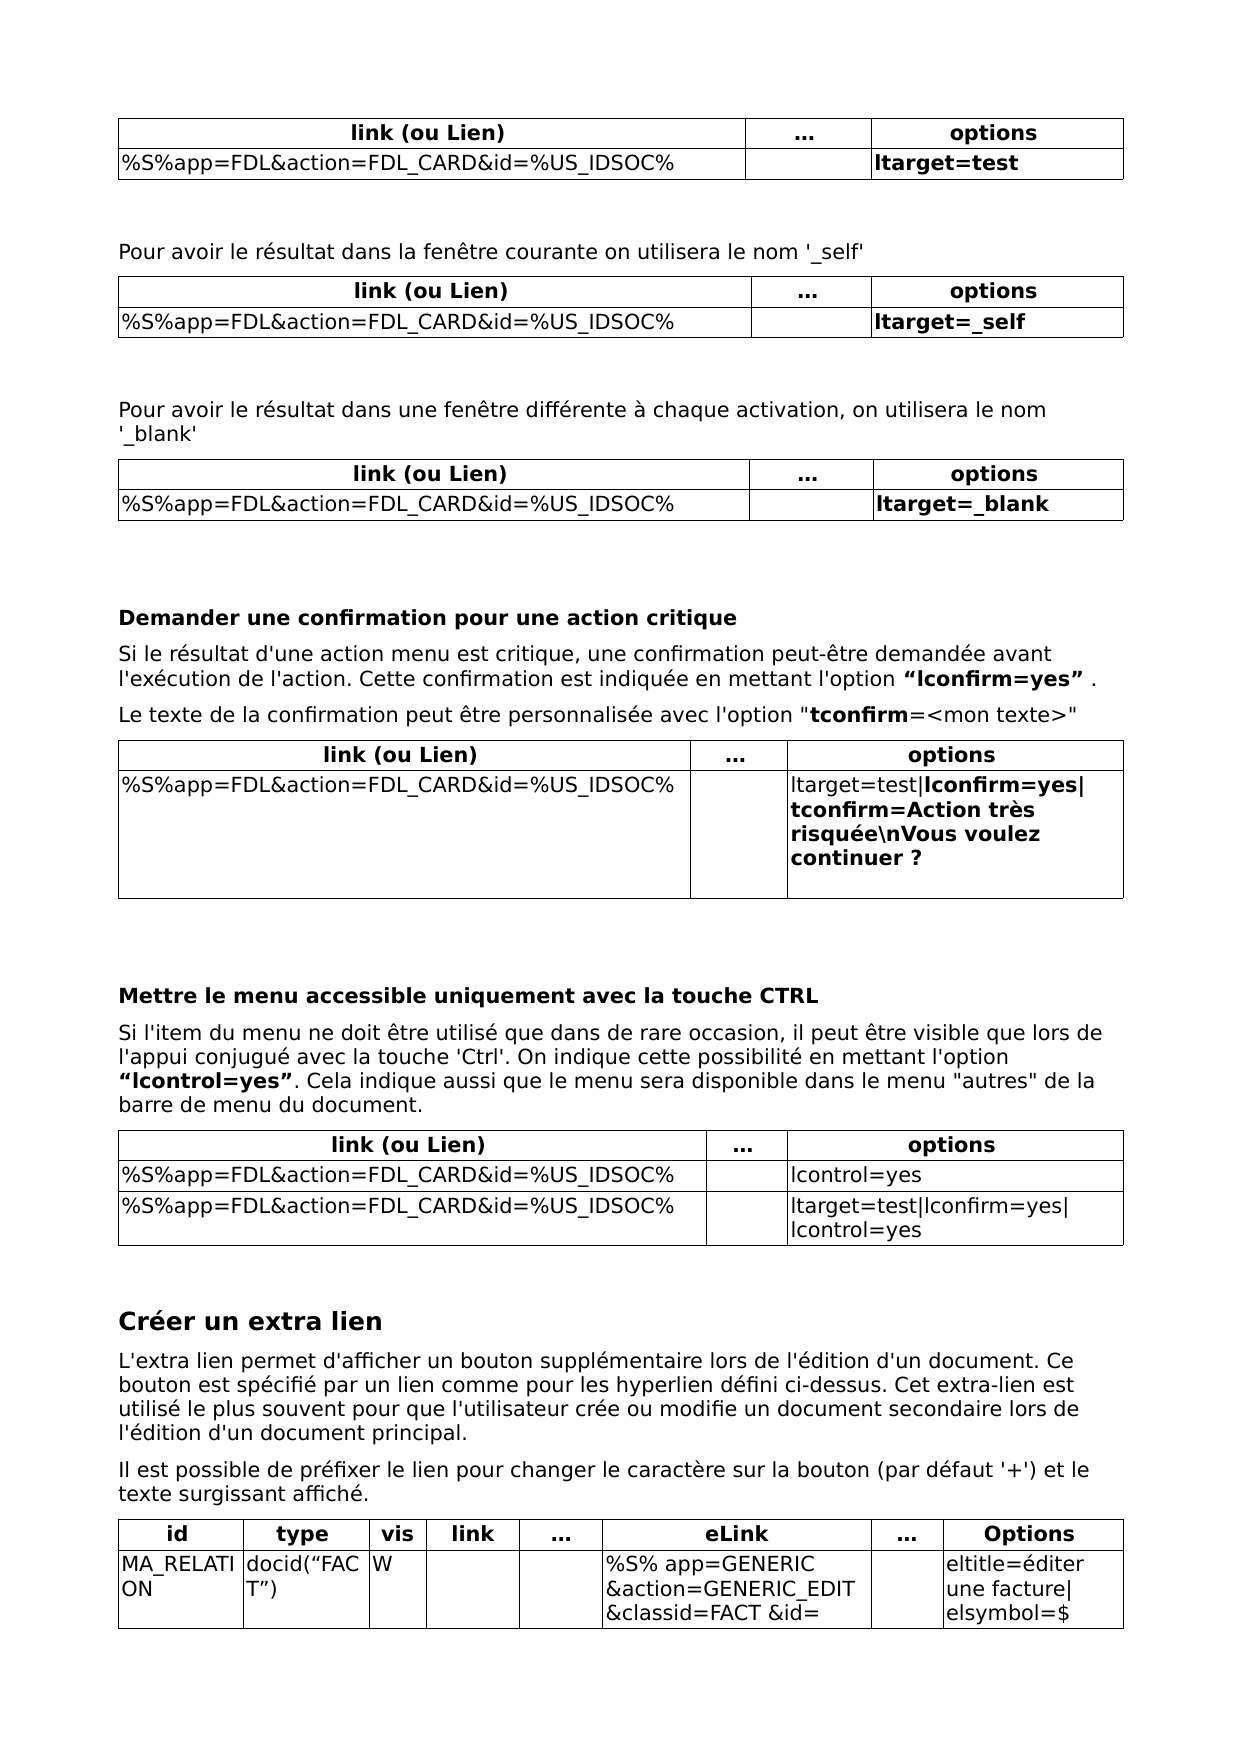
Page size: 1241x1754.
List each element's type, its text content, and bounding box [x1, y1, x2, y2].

subtitle Mettre le menu accessible uniquement avec la touche CTRL [118, 984, 1122, 1008]
table_cell ltarget=_self [872, 308, 1123, 337]
table_header id [119, 1520, 243, 1549]
table_cell [872, 1551, 943, 1628]
table_cell %S% app=GENERIC &action=GENERIC_EDIT &classid=FACT &id= [603, 1551, 871, 1628]
table_cell ltarget=test|lconfirm=yes|tconfirm=Action très risquée\nVous voulez continuer ? [788, 771, 1123, 898]
table_header options [872, 277, 1123, 307]
table_header eLink [603, 1520, 871, 1549]
table_cell %S%app=FDL&action=FDL_CARD&id=%US_IDSOC% [119, 771, 690, 898]
text Si le résultat d'une action menu est critique, une confirmation peut-être demandée avant l'exécution de l'action. Cette confirmation est indiquée en mettant l'option “lconfirm=yes” . [118, 642, 1122, 691]
table_header Options [944, 1520, 1123, 1549]
text Il est possible de préfixer le lien pour changer le caractère sur la bouton (par défaut '+') et le texte surgissant affiché. [118, 1458, 1122, 1507]
table_cell [752, 308, 871, 337]
table_cell eltitle=éditer une facture|elsymbol=$ [944, 1551, 1123, 1628]
table_cell [520, 1551, 602, 1628]
table_header vis [370, 1520, 426, 1549]
table_cell docid(“FACT”) [244, 1551, 369, 1628]
table_cell MA_RELATION [119, 1551, 243, 1628]
subtitle Demander une confirmation pour une action critique [118, 606, 1122, 630]
subtitle Créer un extra lien [118, 1307, 1122, 1336]
table_cell W [370, 1551, 426, 1628]
table_header options [874, 460, 1123, 489]
table_cell [707, 1161, 787, 1191]
table_header link (ou Lien) [119, 119, 745, 148]
text Pour avoir le résultat dans la fenêtre courante on utilisera le nom '_self' [118, 240, 1122, 264]
table_cell [427, 1551, 519, 1628]
table_cell [707, 1192, 787, 1245]
table_cell [691, 771, 787, 898]
table_cell lcontrol=yes [788, 1161, 1123, 1191]
table_cell ltarget=_blank [874, 490, 1123, 519]
table_header … [520, 1520, 602, 1549]
table_header options [872, 119, 1123, 148]
table_cell %S%app=FDL&action=FDL_CARD&id=%US_IDSOC% [119, 490, 749, 519]
table_header … [752, 277, 871, 307]
table_header … [691, 741, 787, 770]
table_header … [746, 119, 871, 148]
table_cell [750, 490, 873, 519]
text L'extra lien permet d'afficher un bouton supplémentaire lors de l'édition d'un document. Ce bouton est spécifié par un lien comme pour les hyperlien défini ci-dessus. Cet extra-lien est utilisé le plus souvent pour que l'utilisateur crée ou modifie un document secondaire lors de l'édition d'un document principal. [118, 1349, 1122, 1446]
table_header … [872, 1520, 943, 1549]
table_header link (ou Lien) [119, 460, 749, 489]
table_header type [244, 1520, 369, 1549]
table_header options [788, 741, 1123, 770]
table_cell %S%app=FDL&action=FDL_CARD&id=%US_IDSOC% [119, 149, 745, 178]
table_cell %S%app=FDL&action=FDL_CARD&id=%US_IDSOC% [119, 308, 751, 337]
table_cell ltarget=test [872, 149, 1123, 178]
table_cell [746, 149, 871, 178]
table_header link (ou Lien) [119, 277, 751, 307]
table_cell ltarget=test|lconfirm=yes|lcontrol=yes [788, 1192, 1123, 1245]
text Pour avoir le résultat dans une fenêtre différente à chaque activation, on utilisera le nom '_blank' [118, 398, 1122, 447]
table_header options [788, 1131, 1123, 1160]
table_header … [750, 460, 873, 489]
text Le texte de la confirmation peut être personnalisée avec l'option "tconfirm=<mon texte>" [118, 703, 1122, 728]
table_cell %S%app=FDL&action=FDL_CARD&id=%US_IDSOC% [119, 1192, 706, 1245]
text Si l'item du menu ne doit être utilisé que dans de rare occasion, il peut être visible que lors de l'appui conjugué avec la touche 'Ctrl'. On indique cette possibilité en mettant l'option “lcontrol=yes”. Cela indique aussi que le menu sera disponible dans le menu "autres" de la barre de menu du document. [118, 1021, 1122, 1118]
table_header link (ou Lien) [119, 1131, 706, 1160]
table_header link [427, 1520, 519, 1549]
table_header … [707, 1131, 787, 1160]
table_header link (ou Lien) [119, 741, 690, 770]
table_cell %S%app=FDL&action=FDL_CARD&id=%US_IDSOC% [119, 1161, 706, 1191]
